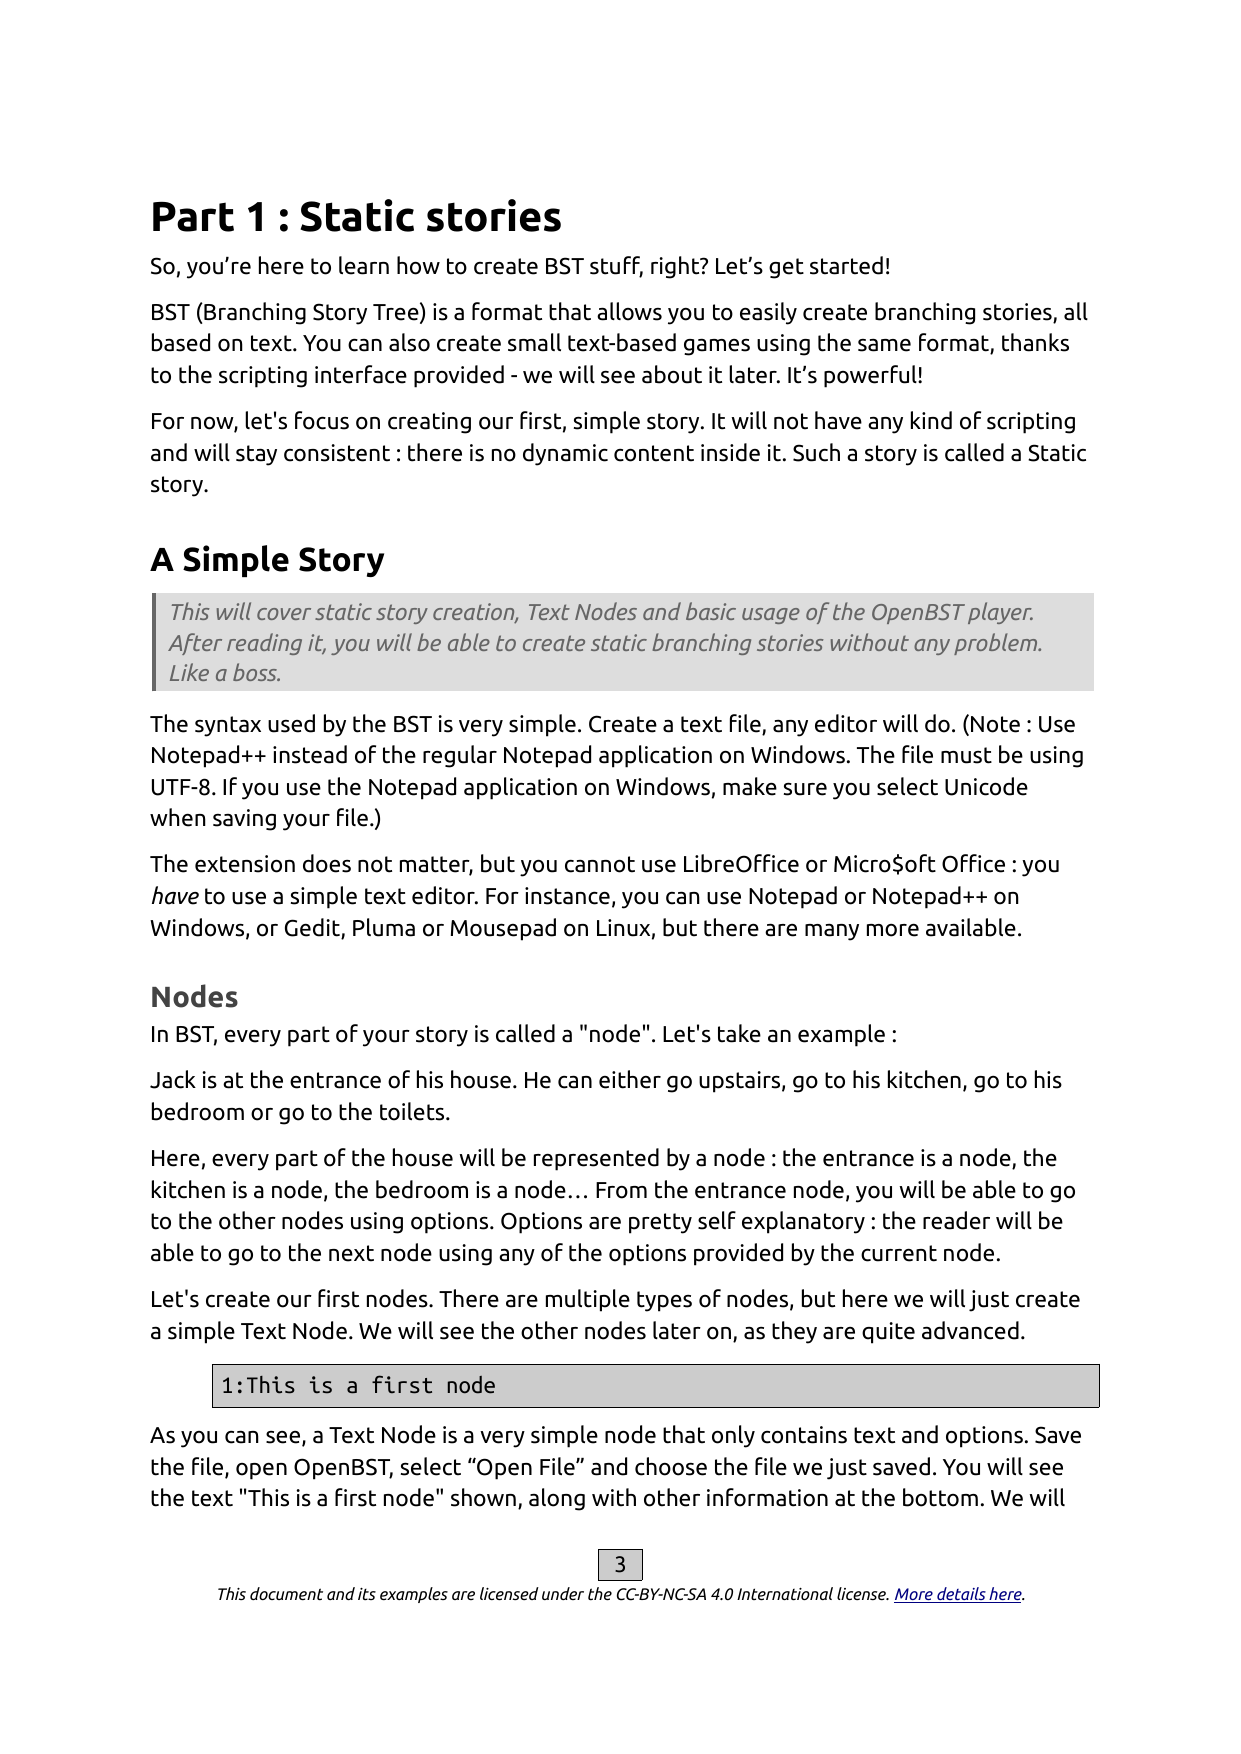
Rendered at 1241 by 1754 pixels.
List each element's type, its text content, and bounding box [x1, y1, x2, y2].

text Let's create our first nodes. There are multiple types of nodes, but here we will just create a simple Text Node. We will see the other nodes later on, as they are quite advanced. [150, 1286, 1090, 1343]
text This will cover static story creation, Text Nodes and basic usage of the OpenBST player. After reading it, you will be able to create static branching stories without any problem. Like a boss. [156, 593, 1090, 691]
text Here, every part of the house will be represented by a node : the entrance is a node, the kitchen is a node, the bedroom is a node… From the entrance node, you will be able to go to the other nodes using options. Options are pretty self explanatory : the reader will be able to go to the next node using any of the options provided by the current node. [150, 1145, 1090, 1266]
text Jack is at the entrance of his house. He can either go upstairs, go to his kitchen, go to his bedroom or go to the toilets. [150, 1067, 1090, 1125]
text BST (Branching Story Tree) is a format that allows you to easily create branching stories, all based on text. You can also create small text-based games using the same format, thanks to the scripting interface provided - we will see about it later. It’s powerful! [150, 298, 1090, 388]
subtitle A Simple Story [150, 540, 1090, 578]
text As you can see, a Text Node is a very simple node that only contains text and options. Save the file, open OpenBST, select “Open File” and choose the file we just saved. You will see the text "This is a first node" shown, along with other information at the bottom. We will [150, 1422, 1090, 1511]
text 1:This is a first node [213, 1365, 1099, 1407]
text The syntax used by the BST is very simple. Create a text file, any editor will do. (Note : Use Notepad++ instead of the regular Notepad application on Windows. The file must be using UTF-8. If you use the Notepad application on Windows, make sure you select Unicode when saving your file.) [150, 710, 1090, 831]
text In BST, every part of your story is called a "node". Let's take an example : [150, 1021, 1090, 1047]
subtitle Nodes [150, 979, 1090, 1012]
text The extension does not matter, but you cannot use LibreOffice or Micro$oft Office : you have to use a simple text editor. For instance, you can use Notepad or Notepad++ on Windows, or Gedit, Pluma or Mousepad on Linux, but there are many more available. [150, 851, 1090, 940]
text For now, let's focus on creating our first, simple story. It will not have any kind of scripting and will stay consistent : there is no dynamic content inside it. Such a story is called a Static story. [150, 407, 1090, 497]
subtitle Part 1 : Static stories [150, 192, 1090, 239]
text So, you’re here to learn how to create BST stuff, right? Let’s get started! [150, 252, 1090, 278]
